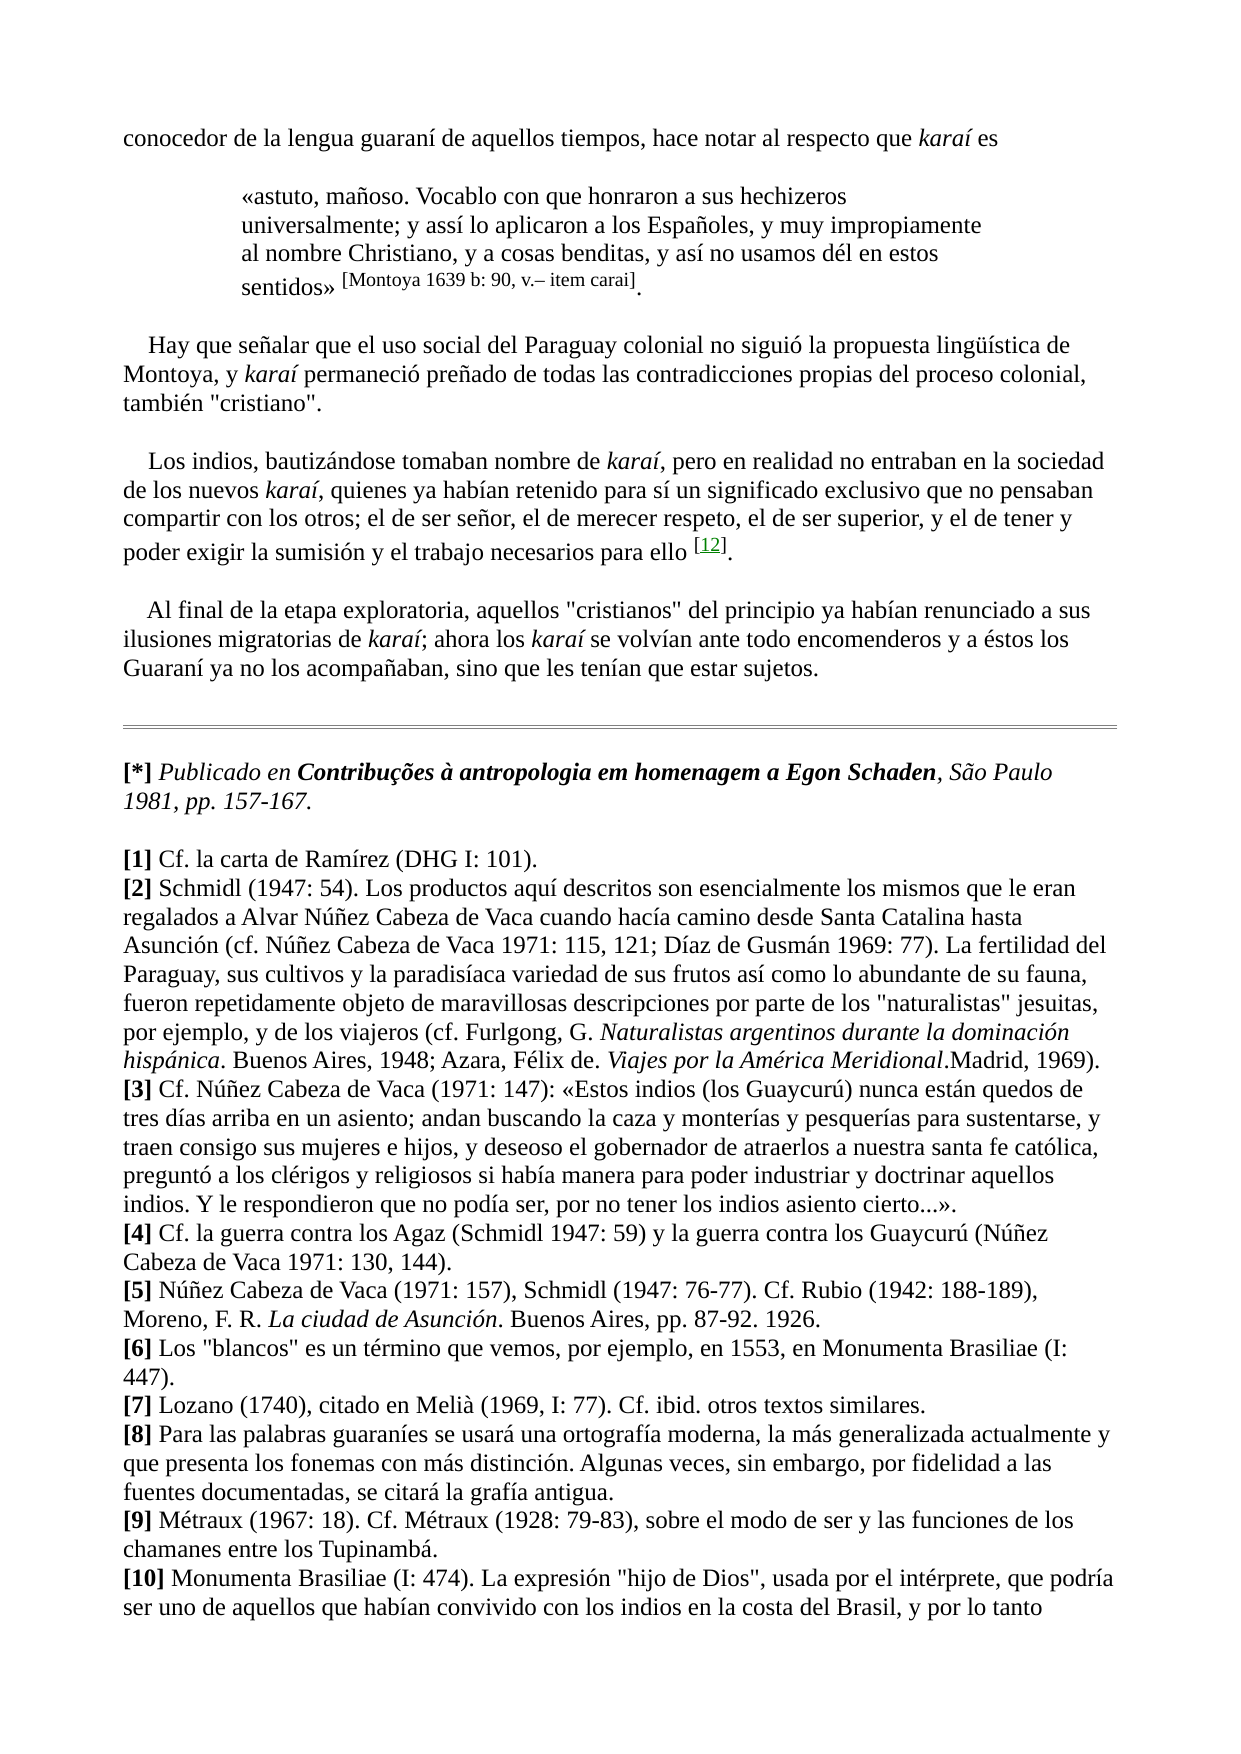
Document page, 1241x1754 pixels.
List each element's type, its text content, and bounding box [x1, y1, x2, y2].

table_header conocedor de la lengua guaraní de aquellos tiempos, hace notar al respecto que karaí es «astuto, mañoso. Vocablo con que honraron a sus hechizeros universalmente; y assí lo aplicaron a los Españoles, y muy impropiamente al nombre Christiano, y a cosas benditas, y así no usamos dél en estos sentidos» [Montoya 1639 b: 90, v.– item carai]. Hay que señalar que el uso social del Paraguay colonial no siguió la propuesta lingüística de Montoya, y karaí permaneció preñado de todas las contradicciones propias del proceso colonial, también "cristiano". Los indios, bautizándose tomaban nombre de karaí, pero en realidad no entraban en la sociedad de los nuevos karaí, quienes ya habían retenido para sí un significado exclusivo que no pensaban compartir con los otros; el de ser señor, el de merecer respeto, el de ser superior, y el de tener y poder exigir la sumisión y el trabajo necesarios para ello [12]. Al final de la etapa exploratoria, aquellos "cristianos" del principio ya habían renunciado a sus ilusiones migratorias de karaí; ahora los karaí se volvían ante todo encomenderos y a éstos los Guaraní ya no los acompañaban, sino que les tenían que estar sujetos. [*] Publicado en Contribuções à antropologia em homenagem a Egon Schaden, São Paulo 1981, pp. 157-167. [1] Cf. la carta de Ramírez (DHG I: 101). [2] Schmidl (1947: 54). Los productos aquí descritos son esencialmente los mismos que le eran regalados a Alvar Núñez Cabeza de Vaca cuando hacía camino desde Santa Catalina hasta Asunción (cf. Núñez Cabeza de Vaca 1971: 115, 121; Díaz de Gusmán 1969: 77). La fertilidad del Paraguay, sus cultivos y la paradisíaca variedad de sus frutos así como lo abundante de su fauna, fueron repetidamente objeto de maravillosas descripciones por parte de los "naturalistas" jesuitas, por ejemplo, y de los viajeros (cf. Furlgong, G. Naturalistas argentinos durante la dominación hispánica. Buenos Aires, 1948; Azara, Félix de. Viajes por la América Meridional.Madrid, 1969).[3] Cf. Núñez Cabeza de Vaca (1971: 147): «Estos indios (los Guaycurú) nunca están quedos de tres días arriba en un asiento; andan buscando la caza y monterías y pesquerías para sustentarse, y traen consigo sus mujeres e hijos, y deseoso el gobernador de atraerlos a nuestra santa fe católica, preguntó a los clérigos y religiosos si había manera para poder industriar y doctrinar aquellos indios. Y le respondieron que no podía ser, por no tener los indios asiento cierto...». [4] Cf. la guerra contra los Agaz (Schmidl 1947: 59) y la guerra contra los Guaycurú (Núñez Cabeza de Vaca 1971: 130, 144). [5] Núñez Cabeza de Vaca (1971: 157), Schmidl (1947: 76-77). Cf. Rubio (1942: 188-189), Moreno, F. R. La ciudad de Asunción. Buenos Aires, pp. 87-92. 1926. [6] Los "blancos" es un término que vemos, por ejemplo, en 1553, en Monumenta Brasiliae (I: 447). [7] Lozano (1740), citado en Melià (1969, I: 77). Cf. ibid. otros textos similares. [8] Para las palabras guaraníes se usará una ortografía moderna, la más generalizada actualmente y que presenta los fonemas con más distinción. Algunas veces, sin embargo, por fidelidad a las fuentes documentadas, se citará la grafía antigua. [9] Métraux (1967: 18). Cf. Métraux (1928: 79-83), sobre el modo de ser y las funciones de los chamanes entre los Tupinambá. [10] Monumenta Brasiliae (I: 474). La expresión "hijo de Dios", usada por el intérprete, que podría ser uno de aquellos que habían convivido con los indios en la costa del Brasil, y por lo tanto [118, 118, 1122, 1625]
